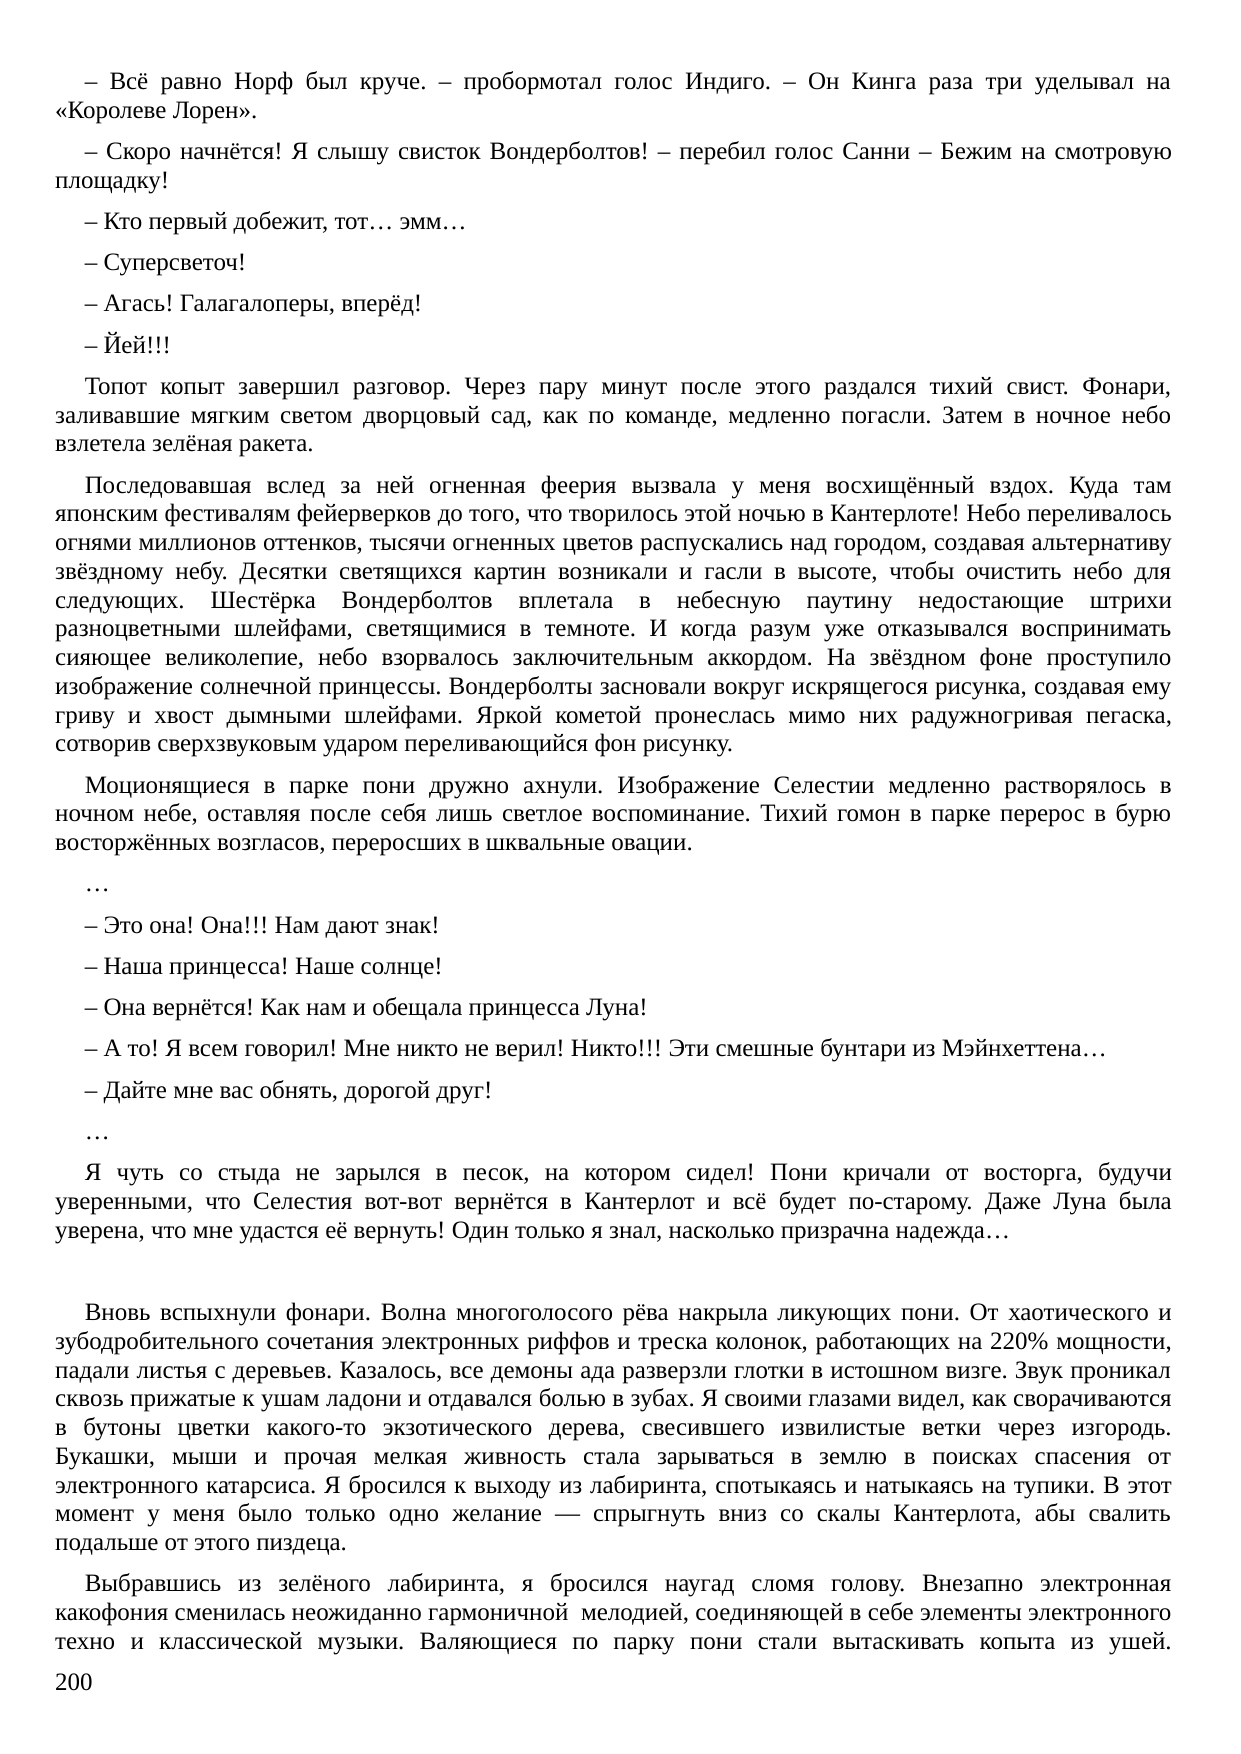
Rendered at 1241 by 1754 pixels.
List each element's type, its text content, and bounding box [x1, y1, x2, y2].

text … [55, 868, 1173, 897]
text – Агась! Галагалоперы, вперёд! [55, 288, 1173, 317]
text – Всё равно Норф был круче. – пробормотал голос Индиго. – Он Кинга раза три уделывал на «Королеве Лорен». [55, 66, 1173, 123]
text – Наша принцесса! Наше солнце! [55, 951, 1173, 980]
text Последовавшая вслед за ней огненная феерия вызвала у меня восхищённый вздох. Куда там японским фестивалям фейерверков до того, что творилось этой ночью в Кантерлоте! Небо переливалось огнями миллионов оттенков, тысячи огненных цветов распускались над городом, создавая альтернативу звёздному небу. Десятки светящихся картин возникали и гасли в высоте, чтобы очистить небо для следующих. Шестёрка Вондерболтов вплетала в небесную паутину недостающие штрихи разноцветными шлейфами, светящимися в темноте. И когда разум уже отказывался воспринимать сияющее великолепие, небо взорвалось заключительным аккордом. На звёздном фоне проступило изображение солнечной принцессы. Вондерболты засновали вокруг искрящегося рисунка, создавая ему гриву и хвост дымными шлейфами. Яркой кометой пронеслась мимо них радужногривая пегаска, сотворив сверхзвуковым ударом переливающийся фон рисунку. [55, 470, 1173, 757]
text Моционящиеся в парке пони дружно ахнули. Изображение Селестии медленно растворялось в ночном небе, оставляя после себя лишь светлое воспоминание. Тихий гомон в парке перерос в бурю восторжённых возгласов, переросших в шквальные овации. [55, 770, 1173, 856]
text – Скоро начнётся! Я слышу свисток Вондерболтов! – перебил голос Санни – Бежим на смотровую площадку! [55, 136, 1173, 193]
text – Йей!!! [55, 330, 1173, 358]
text Топот копыт завершил разговор. Через пару минут после этого раздался тихий свист. Фонари, заливавшие мягким светом дворцовый сад, как по команде, медленно погасли. Затем в ночное небо взлетела зелёная ракета. [55, 371, 1173, 457]
text – А то! Я всем говорил! Мне никто не верил! Никто!!! Эти смешные бунтари из Мэйнхеттена… [55, 1033, 1173, 1062]
text – Суперсветоч! [55, 247, 1173, 276]
text Вновь вспыхнули фонари. Волна многоголосого рёва накрыла ликующих пони. От хаотического и зубодробительного сочетания электронных риффов и треска колонок, работающих на 220% мощности, падали листья с деревьев. Казалось, все демоны ада разверзли глотки в истошном визге. Звук проникал сквозь прижатые к ушам ладони и отдавался болью в зубах. Я своими глазами видел, как сворачиваются в бутоны цветки какого-то экзотического дерева, свесившего извилистые ветки через изгородь. Букашки, мыши и прочая мелкая живность стала зарываться в землю в поисках спасения от электронного катарсиса. Я бросился к выходу из лабиринта, спотыкаясь и натыкаясь на тупики. В этот момент у меня было только одно желание — спрыгнуть вниз со скалы Кантерлота, абы свалить подальше от этого пиздеца. [55, 1297, 1173, 1556]
text Я чуть со стыда не зарылся в песок, на котором сидел! Пони кричали от восторга, будучи уверенными, что Селестия вот-вот вернётся в Кантерлот и всё будет по-старому. Даже Луна была уверена, что мне удастся её вернуть! Один только я знал, насколько призрачна надежда… [55, 1157, 1173, 1243]
text – Кто первый добежит, тот… эмм… [55, 206, 1173, 235]
text … [55, 1116, 1173, 1145]
text – Дайте мне вас обнять, дорогой друг! [55, 1075, 1173, 1103]
text Выбравшись из зелёного лабиринта, я бросился наугад сломя голову. Внезапно электронная какофония сменилась неожиданно гармоничной мелодией, соединяющей в себе элементы электронного техно и классической музыки. Валяющиеся по парку пони стали вытаскивать копыта из ушей. [55, 1568, 1173, 1655]
text – Это она! Она!!! Нам дают знак! [55, 910, 1173, 938]
text – Она вернётся! Как нам и обещала принцесса Луна! [55, 992, 1173, 1021]
